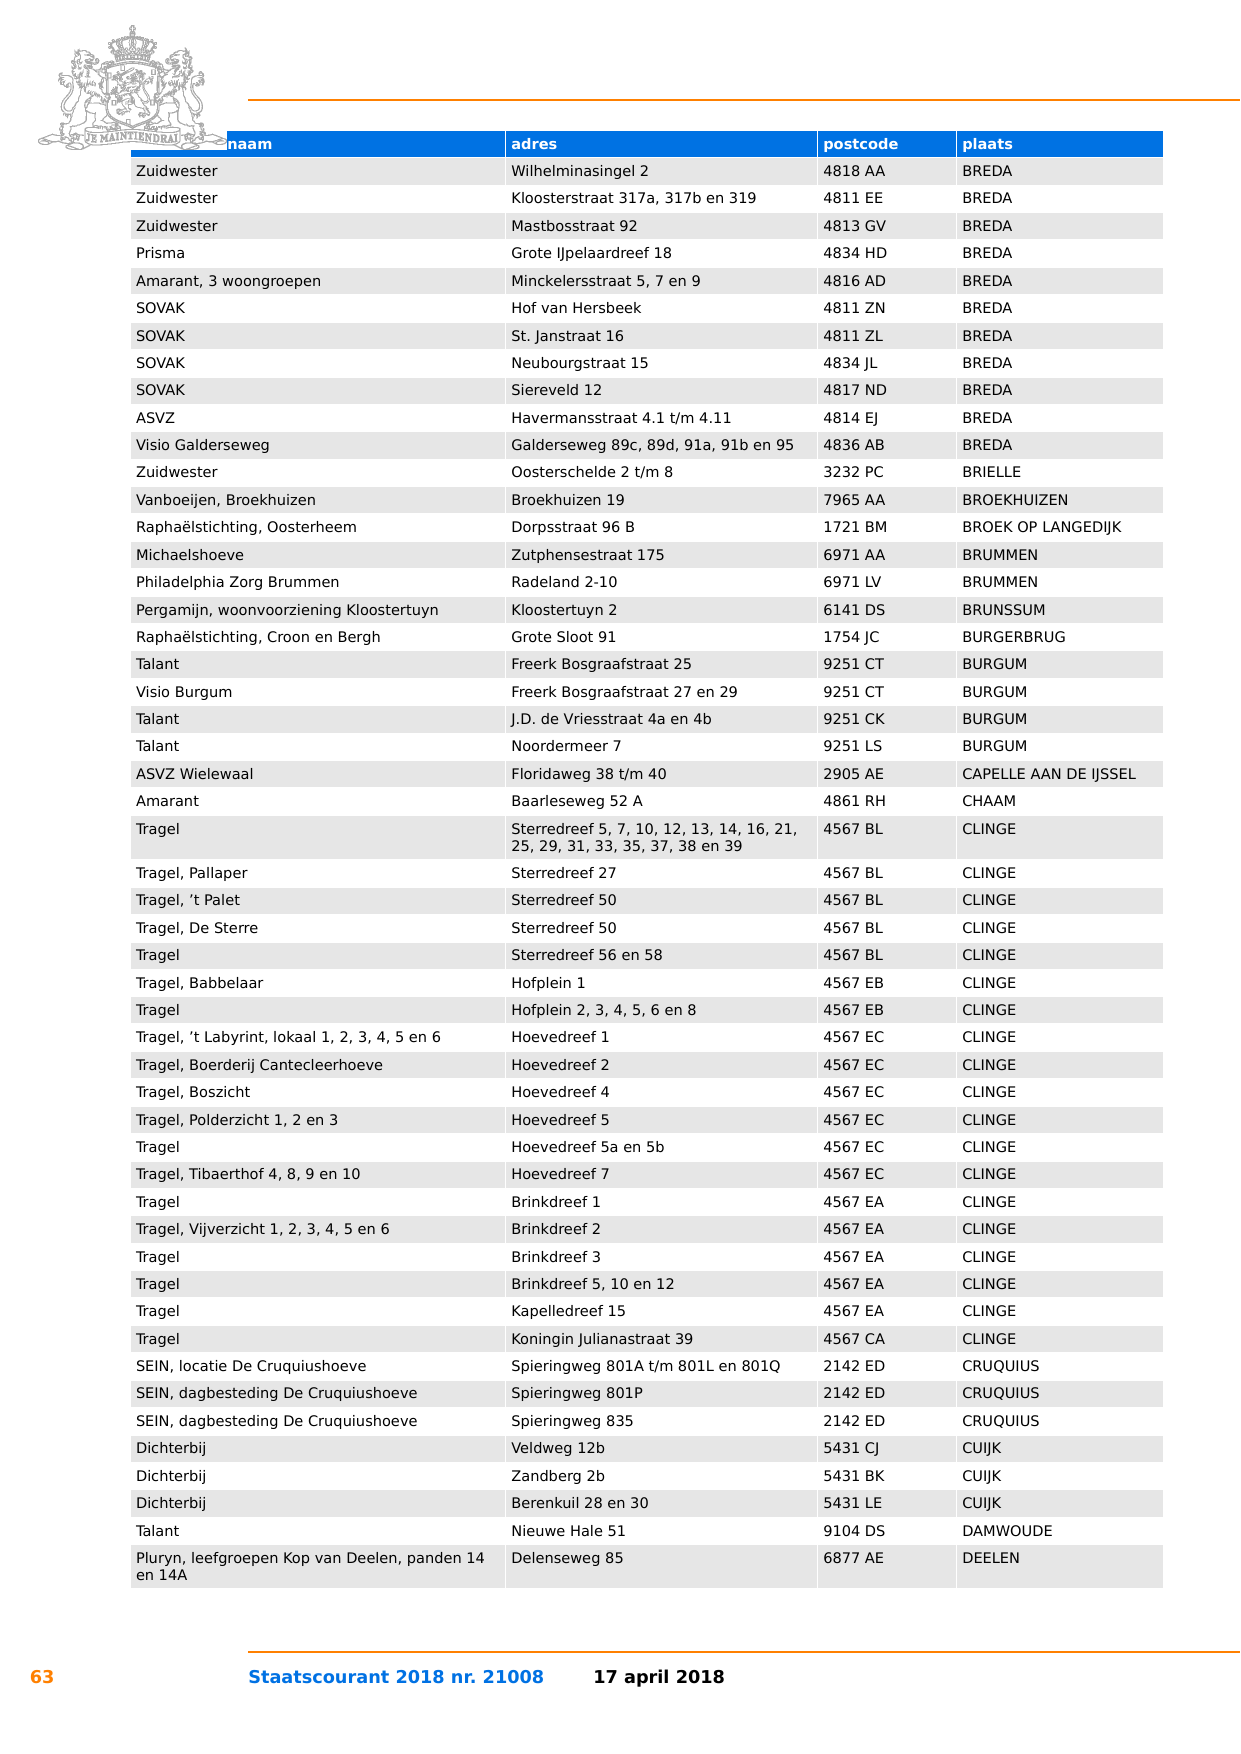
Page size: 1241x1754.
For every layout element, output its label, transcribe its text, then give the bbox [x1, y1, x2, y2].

table_cell Sterredreef 50 [506, 915, 817, 941]
table_cell Tragel [131, 1189, 505, 1215]
table_cell Raphaëlstichting, Croon en Bergh [131, 624, 505, 650]
table_cell 6141 DS [818, 597, 956, 623]
table_cell Sterredreef 56 en 58 [506, 943, 817, 969]
table_cell 4811 ZL [818, 323, 956, 349]
table_cell 4567 EC [818, 1162, 956, 1188]
table_cell Mastbosstraat 92 [506, 213, 817, 239]
table_cell ASVZ [131, 405, 505, 431]
table_cell Brinkdreef 3 [506, 1244, 817, 1270]
table_cell Sterredreef 5, 7, 10, 12, 13, 14, 16, 21, 25, 29, 31, 33, 35, 37, 38 en 39 [506, 816, 817, 859]
table_cell CLINGE [957, 860, 1163, 887]
table_cell Dichterbij [131, 1490, 505, 1517]
table_cell ASVZ Wielewaal [131, 761, 505, 787]
table_cell Kloostertuyn 2 [506, 597, 817, 623]
table_cell BREDA [957, 268, 1163, 294]
table_cell Tragel, Babbelaar [131, 970, 505, 996]
table_cell CLINGE [957, 1216, 1163, 1243]
table_cell Hoevedreef 1 [506, 1025, 817, 1051]
table_cell 5431 CJ [818, 1436, 956, 1462]
table_cell BREDA [957, 213, 1163, 239]
table_cell 4567 EC [818, 1025, 956, 1051]
table_cell Tragel, Pallaper [131, 860, 505, 887]
table_cell Tragel, Vijverzicht 1, 2, 3, 4, 5 en 6 [131, 1216, 505, 1243]
table_cell BREDA [957, 186, 1163, 212]
table_cell Brinkdreef 1 [506, 1189, 817, 1215]
table_cell 9104 DS [818, 1518, 956, 1544]
table_cell Baarleseweg 52 A [506, 789, 817, 815]
table_cell 4567 EA [818, 1216, 956, 1243]
table_cell Spieringweg 835 [506, 1408, 817, 1434]
table_cell CLINGE [957, 1162, 1163, 1188]
table_cell Raphaëlstichting, Oosterheem [131, 515, 505, 541]
table_cell BURGUM [957, 651, 1163, 678]
table_cell 4811 ZN [818, 295, 956, 322]
table_cell BREDA [957, 158, 1163, 185]
table_cell DEELEN [957, 1545, 1163, 1588]
table_cell 6971 AA [818, 542, 956, 568]
table_cell Talant [131, 1518, 505, 1544]
table_cell CRUQUIUS [957, 1353, 1163, 1380]
table_header adres [506, 131, 817, 157]
table_cell Berenkuil 28 en 30 [506, 1490, 817, 1517]
table_cell Talant [131, 706, 505, 733]
table_cell Philadelphia Zorg Brummen [131, 569, 505, 596]
table_cell Delenseweg 85 [506, 1545, 817, 1588]
table_cell 4567 EA [818, 1299, 956, 1325]
table_cell CLINGE [957, 1025, 1163, 1051]
table_cell Koningin Julianastraat 39 [506, 1326, 817, 1352]
table_cell BREDA [957, 295, 1163, 322]
table_cell 2142 ED [818, 1381, 956, 1407]
table_cell 9251 CT [818, 679, 956, 705]
table_cell CHAAM [957, 789, 1163, 815]
table_cell 4567 BL [818, 888, 956, 914]
table_cell 4567 EC [818, 1134, 956, 1161]
table_cell BRUNSSUM [957, 597, 1163, 623]
table_cell 4814 EJ [818, 405, 956, 431]
table_cell SEIN, dagbesteding De Cruquiushoeve [131, 1408, 505, 1434]
table_cell Tragel [131, 1299, 505, 1325]
table_cell Amarant, 3 woongroepen [131, 268, 505, 294]
table_cell Tragel, Polderzicht 1, 2 en 3 [131, 1107, 505, 1133]
table_cell Tragel, Tibaerthof 4, 8, 9 en 10 [131, 1162, 505, 1188]
table_cell Talant [131, 651, 505, 678]
table_cell 4567 EB [818, 997, 956, 1023]
table_cell Zandberg 2b [506, 1463, 817, 1489]
table_cell Visio Galderseweg [131, 432, 505, 459]
table_cell Hofplein 2, 3, 4, 5, 6 en 8 [506, 997, 817, 1023]
table_cell 4567 BL [818, 915, 956, 941]
table_cell Dorpsstraat 96 B [506, 515, 817, 541]
table_cell Talant [131, 734, 505, 760]
table_cell 4834 HD [818, 241, 956, 267]
table_cell Tragel [131, 1244, 505, 1270]
table_cell 4836 AB [818, 432, 956, 459]
table_cell Tragel, ’t Labyrint, lokaal 1, 2, 3, 4, 5 en 6 [131, 1025, 505, 1051]
table_cell 4817 ND [818, 378, 956, 404]
table_cell 4816 AD [818, 268, 956, 294]
table_cell 5431 LE [818, 1490, 956, 1517]
table_cell CLINGE [957, 1107, 1163, 1133]
table_cell Floridaweg 38 t/m 40 [506, 761, 817, 787]
table_cell BURGUM [957, 734, 1163, 760]
table_cell SEIN, locatie De Cruquiushoeve [131, 1353, 505, 1380]
table_cell CLINGE [957, 888, 1163, 914]
table_cell 4861 RH [818, 789, 956, 815]
table_cell 4567 BL [818, 943, 956, 969]
table_cell Brinkdreef 2 [506, 1216, 817, 1243]
table_cell Zutphensestraat 175 [506, 542, 817, 568]
table_cell Veldweg 12b [506, 1436, 817, 1462]
table_cell 4567 EA [818, 1271, 956, 1297]
table_cell Tragel [131, 943, 505, 969]
table_cell Sterredreef 50 [506, 888, 817, 914]
table_cell SOVAK [131, 350, 505, 376]
table_cell Tragel [131, 997, 505, 1023]
table_cell 4567 BL [818, 816, 956, 859]
table_cell BREDA [957, 405, 1163, 431]
table_cell BURGUM [957, 706, 1163, 733]
table_cell Tragel, De Sterre [131, 915, 505, 941]
table_cell Freerk Bosgraafstraat 27 en 29 [506, 679, 817, 705]
table_cell BREDA [957, 432, 1163, 459]
table_cell 4567 EA [818, 1189, 956, 1215]
table_cell Minckelersstraat 5, 7 en 9 [506, 268, 817, 294]
table_cell 6877 AE [818, 1545, 956, 1588]
table_cell BRUMMEN [957, 569, 1163, 596]
table_cell CLINGE [957, 1326, 1163, 1352]
table_cell CUIJK [957, 1463, 1163, 1489]
table_cell Amarant [131, 789, 505, 815]
table_cell CLINGE [957, 1244, 1163, 1270]
table_cell 4567 EA [818, 1244, 956, 1270]
table_cell 3232 PC [818, 460, 956, 486]
table_cell Noordermeer 7 [506, 734, 817, 760]
table_cell BRUMMEN [957, 542, 1163, 568]
table_cell Radeland 2-10 [506, 569, 817, 596]
table_cell Tragel, Boszicht [131, 1079, 505, 1106]
table_cell Broekhuizen 19 [506, 487, 817, 513]
table_cell CAPELLE AAN DE IJSSEL [957, 761, 1163, 787]
table_cell Tragel, ’t Palet [131, 888, 505, 914]
table_cell Grote Sloot 91 [506, 624, 817, 650]
table_cell Vanboeijen, Broekhuizen [131, 487, 505, 513]
table_cell Hoevedreef 5 [506, 1107, 817, 1133]
table_cell CRUQUIUS [957, 1408, 1163, 1434]
table_cell CLINGE [957, 816, 1163, 859]
table_cell Dichterbij [131, 1436, 505, 1462]
table_cell Freerk Bosgraafstraat 25 [506, 651, 817, 678]
table_cell Tragel [131, 816, 505, 859]
table_header postcode [818, 131, 956, 157]
table_cell Dichterbij [131, 1463, 505, 1489]
table_cell 9251 CT [818, 651, 956, 678]
table_cell BURGERBRUG [957, 624, 1163, 650]
table_cell Sterredreef 27 [506, 860, 817, 887]
table_cell Hoevedreef 7 [506, 1162, 817, 1188]
table_cell 6971 LV [818, 569, 956, 596]
table_cell CLINGE [957, 915, 1163, 941]
table_cell Pergamijn, woonvoorziening Kloostertuyn [131, 597, 505, 623]
table_cell SOVAK [131, 323, 505, 349]
table_cell Neubourgstraat 15 [506, 350, 817, 376]
table_cell Tragel, Boerderij Cantecleerhoeve [131, 1052, 505, 1078]
table_cell CLINGE [957, 943, 1163, 969]
table_cell Spieringweg 801P [506, 1381, 817, 1407]
table_cell Zuidwester [131, 460, 505, 486]
table_cell Michaelshoeve [131, 542, 505, 568]
table_cell 4811 EE [818, 186, 956, 212]
table_header plaats [957, 131, 1163, 157]
table_cell Hoevedreef 2 [506, 1052, 817, 1078]
table_cell BREDA [957, 241, 1163, 267]
table_cell BRIELLE [957, 460, 1163, 486]
table_cell Hoevedreef 4 [506, 1079, 817, 1106]
table_cell 4818 AA [818, 158, 956, 185]
table_cell Spieringweg 801A t/m 801L en 801Q [506, 1353, 817, 1380]
table_cell 1754 JC [818, 624, 956, 650]
table_cell Wilhelminasingel 2 [506, 158, 817, 185]
table_cell CLINGE [957, 997, 1163, 1023]
table_cell Kapelledreef 15 [506, 1299, 817, 1325]
table_cell BREDA [957, 350, 1163, 376]
table_cell 2905 AE [818, 761, 956, 787]
table_cell 5431 BK [818, 1463, 956, 1489]
table_cell CUIJK [957, 1490, 1163, 1517]
table_cell Tragel [131, 1134, 505, 1161]
table_cell St. Janstraat 16 [506, 323, 817, 349]
table_cell Brinkdreef 5, 10 en 12 [506, 1271, 817, 1297]
table_cell Siereveld 12 [506, 378, 817, 404]
table_cell DAMWOUDE [957, 1518, 1163, 1544]
table_cell CLINGE [957, 1134, 1163, 1161]
table_cell CLINGE [957, 970, 1163, 996]
table_cell 4834 JL [818, 350, 956, 376]
table_cell Galderseweg 89c, 89d, 91a, 91b en 95 [506, 432, 817, 459]
table_cell Grote IJpelaardreef 18 [506, 241, 817, 267]
table_cell Havermansstraat 4.1 t/m 4.11 [506, 405, 817, 431]
table_cell Hof van Hersbeek [506, 295, 817, 322]
table_cell CLINGE [957, 1299, 1163, 1325]
table_cell 4567 CA [818, 1326, 956, 1352]
table_cell BROEK OP LANGEDIJK [957, 515, 1163, 541]
table_cell CLINGE [957, 1079, 1163, 1106]
table_cell CRUQUIUS [957, 1381, 1163, 1407]
table_cell 2142 ED [818, 1408, 956, 1434]
table_cell SEIN, dagbesteding De Cruquiushoeve [131, 1381, 505, 1407]
table_cell Nieuwe Hale 51 [506, 1518, 817, 1544]
table_cell BURGUM [957, 679, 1163, 705]
table_cell CLINGE [957, 1052, 1163, 1078]
table_cell Zuidwester [131, 186, 505, 212]
table_cell Hofplein 1 [506, 970, 817, 996]
table_cell Zuidwester [131, 213, 505, 239]
table_cell SOVAK [131, 378, 505, 404]
table_cell 1721 BM [818, 515, 956, 541]
table_cell BREDA [957, 378, 1163, 404]
table_cell Hoevedreef 5a en 5b [506, 1134, 817, 1161]
table_cell J.D. de Vriesstraat 4a en 4b [506, 706, 817, 733]
table_cell BROEKHUIZEN [957, 487, 1163, 513]
table_cell BREDA [957, 323, 1163, 349]
table_cell 2142 ED [818, 1353, 956, 1380]
table_cell 4567 BL [818, 860, 956, 887]
table_cell Tragel [131, 1271, 505, 1297]
table_header naam [131, 131, 505, 157]
table_cell SOVAK [131, 295, 505, 322]
table_cell Zuidwester [131, 158, 505, 185]
table_cell 9251 LS [818, 734, 956, 760]
table_cell Prisma [131, 241, 505, 267]
table_cell 4567 EC [818, 1052, 956, 1078]
table_cell Visio Burgum [131, 679, 505, 705]
table_cell Tragel [131, 1326, 505, 1352]
table_cell CLINGE [957, 1271, 1163, 1297]
table_cell Kloosterstraat 317a, 317b en 319 [506, 186, 817, 212]
table_cell CUIJK [957, 1436, 1163, 1462]
picture [38, 25, 227, 150]
table_cell CLINGE [957, 1189, 1163, 1215]
table_cell Oosterschelde 2 t/m 8 [506, 460, 817, 486]
table_cell 4567 EB [818, 970, 956, 996]
table_cell 7965 AA [818, 487, 956, 513]
table_cell 4567 EC [818, 1107, 956, 1133]
table_cell 9251 CK [818, 706, 956, 733]
table_cell Pluryn, leefgroepen Kop van Deelen, panden 14 en 14A [131, 1545, 505, 1588]
table_cell 4567 EC [818, 1079, 956, 1106]
table_cell 4813 GV [818, 213, 956, 239]
